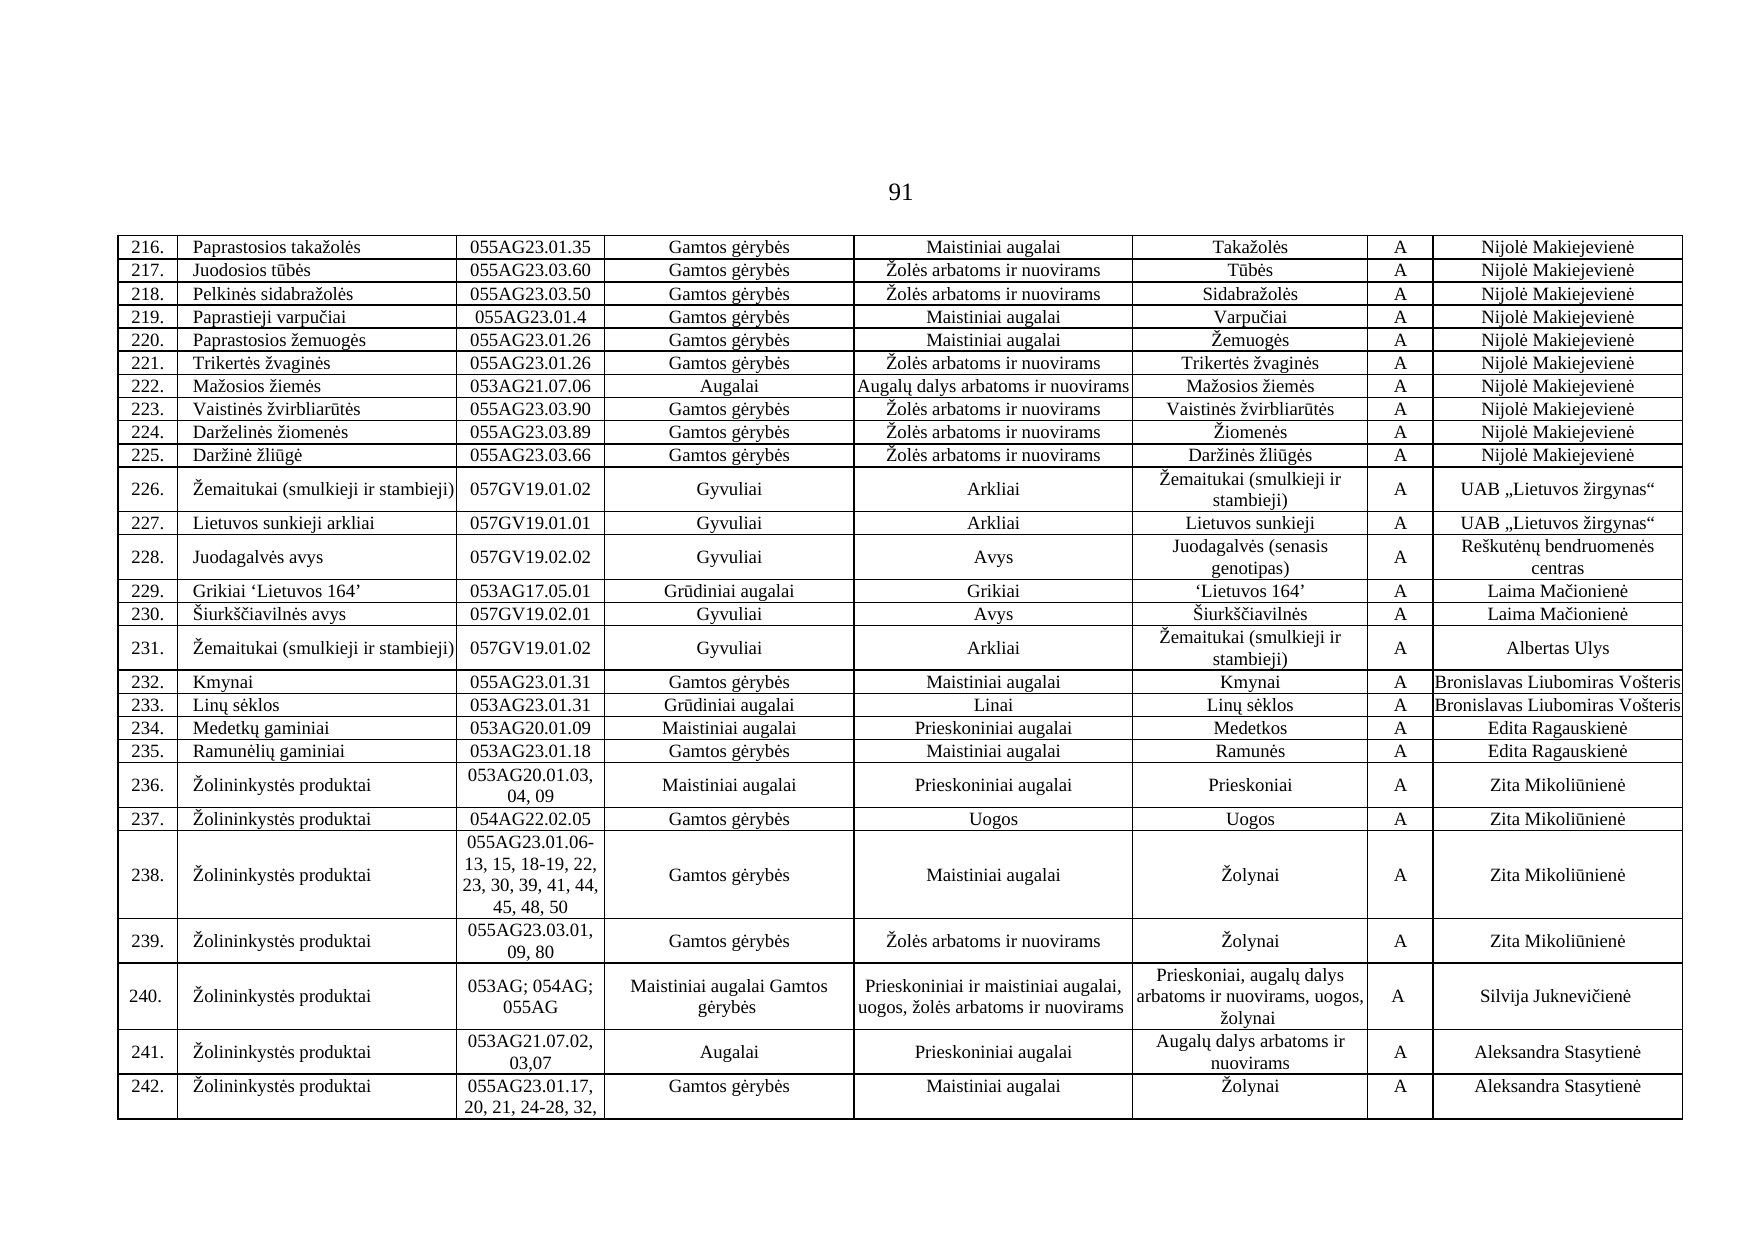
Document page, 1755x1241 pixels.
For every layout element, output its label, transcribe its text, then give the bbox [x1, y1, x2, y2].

table_cell Sidabražolės [1133, 283, 1367, 304]
table_cell 231. [119, 626, 177, 669]
table_cell ‘Lietuvos 164’ [1133, 580, 1367, 602]
table_cell Prieskoniai [1133, 763, 1367, 807]
table_cell Grikiai ‘Lietuvos 164’ [178, 580, 456, 602]
table_cell 053AG23.01.18 [457, 740, 604, 762]
table_cell Augalų dalys arbatoms ir nuovirams [855, 375, 1132, 397]
table_cell 057GV19.02.01 [457, 603, 604, 625]
table_cell Zita Mikoliūnienė [1434, 831, 1682, 917]
table_cell A [1368, 375, 1432, 397]
table_cell Medetkų gaminiai [178, 717, 456, 739]
table_cell 226. [119, 468, 177, 511]
table_cell Nijolė Makiejevienė [1434, 398, 1682, 420]
table_cell Gamtos gėrybės [605, 831, 853, 917]
table_cell Maistiniai augalai [855, 740, 1132, 762]
table_cell Avys [855, 535, 1132, 578]
table_cell A [1368, 671, 1432, 692]
table_cell Gamtos gėrybės [605, 1075, 853, 1118]
table_cell Gamtos gėrybės [605, 671, 853, 692]
table_cell Gamtos gėrybės [605, 740, 853, 762]
table_cell 053AG21.07.06 [457, 375, 604, 397]
table_cell A [1368, 580, 1432, 602]
table_cell Uogos [1133, 808, 1367, 830]
table_cell Kmynai [178, 671, 456, 692]
table_cell Juodosios tūbės [178, 260, 456, 281]
table_cell Arkliai [855, 512, 1132, 534]
table_cell 233. [119, 694, 177, 716]
table_cell Takažolės [1133, 236, 1367, 258]
table_cell UAB „Lietuvos žirgynas“ [1434, 512, 1682, 534]
table_cell 055AG23.03.90 [457, 398, 604, 420]
table_cell Linų sėklos [178, 694, 456, 716]
table_cell 222. [119, 375, 177, 397]
table_cell Prieskoniniai augalai [855, 763, 1132, 807]
table_cell A [1368, 763, 1432, 807]
table_cell Gyvuliai [605, 468, 853, 511]
table_cell Trikertės žvaginės [1133, 352, 1367, 373]
table_cell A [1368, 1030, 1432, 1073]
table_cell Žemuogės [1133, 329, 1367, 350]
table_cell Zita Mikoliūnienė [1434, 763, 1682, 807]
table_cell A [1368, 740, 1432, 762]
table_cell UAB „Lietuvos žirgynas“ [1434, 468, 1682, 511]
table_cell 241. [119, 1030, 177, 1073]
table_cell Žolės arbatoms ir nuovirams [855, 421, 1132, 443]
table_cell Šiurkščiavilnės avys [178, 603, 456, 625]
table_cell 055AG23.03.50 [457, 283, 604, 304]
table_cell Lietuvos sunkieji [1133, 512, 1367, 534]
table_cell Nijolė Makiejevienė [1434, 306, 1682, 327]
table_cell Žolynai [1133, 919, 1367, 962]
table_cell A [1368, 919, 1432, 962]
table_cell Nijolė Makiejevienė [1434, 445, 1682, 466]
table_cell Gyvuliai [605, 535, 853, 578]
table_cell Kmynai [1133, 671, 1367, 692]
table_cell 053AG; 054AG; 055AG [457, 964, 604, 1028]
table_cell Žolės arbatoms ir nuovirams [855, 260, 1132, 281]
table_cell 055AG23.01.31 [457, 671, 604, 692]
table_cell A [1368, 512, 1432, 534]
table_cell Žolės arbatoms ir nuovirams [855, 919, 1132, 962]
table_cell Ramunės [1133, 740, 1367, 762]
table_cell Nijolė Makiejevienė [1434, 236, 1682, 258]
table_cell Maistiniai augalai [855, 1075, 1132, 1118]
table_cell Paprastosios žemuogės [178, 329, 456, 350]
table_cell Žolės arbatoms ir nuovirams [855, 445, 1132, 466]
table_cell Nijolė Makiejevienė [1434, 421, 1682, 443]
table_cell Arkliai [855, 468, 1132, 511]
table_cell 055AG23.03.01, 09, 80 [457, 919, 604, 962]
table_cell 236. [119, 763, 177, 807]
table_cell 224. [119, 421, 177, 443]
table_cell Reškutėnų bendruomenės centras [1434, 535, 1682, 578]
table_cell 053AG17.05.01 [457, 580, 604, 602]
table_cell Gamtos gėrybės [605, 260, 853, 281]
table_cell A [1368, 421, 1432, 443]
table_cell 057GV19.02.02 [457, 535, 604, 578]
table_cell Gyvuliai [605, 626, 853, 669]
table_cell Avys [855, 603, 1132, 625]
table_cell Žemaitukai (smulkieji ir stambieji) [1133, 626, 1367, 669]
table_cell Augalai [605, 1030, 853, 1073]
table_cell 053AG20.01.03, 04, 09 [457, 763, 604, 807]
table_cell 053AG20.01.09 [457, 717, 604, 739]
table_cell Linai [855, 694, 1132, 716]
table_cell Gamtos gėrybės [605, 236, 853, 258]
table_cell A [1368, 306, 1432, 327]
table_cell Žolininkystės produktai [178, 1030, 456, 1073]
table_cell Gamtos gėrybės [605, 283, 853, 304]
table_cell Gamtos gėrybės [605, 352, 853, 373]
table_cell Žolininkystės produktai [178, 919, 456, 962]
table_cell 242. [119, 1075, 177, 1118]
table_cell Mažosios žiemės [1133, 375, 1367, 397]
table_cell Laima Mačionienė [1434, 580, 1682, 602]
table_cell Maistiniai augalai [855, 236, 1132, 258]
table_cell 240. [119, 964, 177, 1028]
table_cell Maistiniai augalai Gamtos gėrybės [605, 964, 853, 1028]
table_cell 228. [119, 535, 177, 578]
table_cell 057GV19.01.02 [457, 468, 604, 511]
table_cell Tūbės [1133, 260, 1367, 281]
table_cell 235. [119, 740, 177, 762]
table_cell A [1368, 260, 1432, 281]
table_cell Nijolė Makiejevienė [1434, 283, 1682, 304]
table_cell Gamtos gėrybės [605, 398, 853, 420]
table_cell Aleksandra Stasytienė [1434, 1030, 1682, 1073]
table_cell Grikiai [855, 580, 1132, 602]
table_cell 225. [119, 445, 177, 466]
table_cell A [1368, 236, 1432, 258]
table_cell A [1368, 283, 1432, 304]
table_cell Gamtos gėrybės [605, 421, 853, 443]
table_cell Maistiniai augalai [605, 763, 853, 807]
table_cell Žolininkystės produktai [178, 1075, 456, 1118]
table_cell Augalų dalys arbatoms ir nuovirams [1133, 1030, 1367, 1073]
table_cell Trikertės žvaginės [178, 352, 456, 373]
table_cell A [1368, 626, 1432, 669]
table_cell Vaistinės žvirbliarūtės [1133, 398, 1367, 420]
table_cell 220. [119, 329, 177, 350]
table_cell Vaistinės žvirbliarūtės [178, 398, 456, 420]
table_cell Varpučiai [1133, 306, 1367, 327]
table_cell Gamtos gėrybės [605, 445, 853, 466]
table_cell 057GV19.01.02 [457, 626, 604, 669]
table_cell Maistiniai augalai [855, 306, 1132, 327]
table_cell 216. [119, 236, 177, 258]
table_cell 053AG23.01.31 [457, 694, 604, 716]
table_cell Zita Mikoliūnienė [1434, 808, 1682, 830]
table_cell Ramunėlių gaminiai [178, 740, 456, 762]
table_cell Šiurkščiavilnės [1133, 603, 1367, 625]
table_cell Gamtos gėrybės [605, 306, 853, 327]
table_cell 217. [119, 260, 177, 281]
table_cell A [1368, 831, 1432, 917]
table_cell A [1368, 964, 1432, 1028]
table_cell Prieskoniai, augalų dalys arbatoms ir nuovirams, uogos, žolynai [1133, 964, 1367, 1028]
table_cell Medetkos [1133, 717, 1367, 739]
table_cell 055AG23.01.26 [457, 352, 604, 373]
table_cell 219. [119, 306, 177, 327]
table_cell Gyvuliai [605, 603, 853, 625]
table_cell 055AG23.01.26 [457, 329, 604, 350]
table_cell Laima Mačionienė [1434, 603, 1682, 625]
table_cell A [1368, 468, 1432, 511]
table_cell 238. [119, 831, 177, 917]
table_cell Gyvuliai [605, 512, 853, 534]
table_cell Lietuvos sunkieji arkliai [178, 512, 456, 534]
table_cell Žolininkystės produktai [178, 808, 456, 830]
table_cell 237. [119, 808, 177, 830]
table_cell 234. [119, 717, 177, 739]
table_cell Juodagalvės avys [178, 535, 456, 578]
table_cell Žolininkystės produktai [178, 831, 456, 917]
table_cell Silvija Juknevičienė [1434, 964, 1682, 1028]
table_cell Prieskoniniai ir maistiniai augalai, uogos, žolės arbatoms ir nuovirams [855, 964, 1132, 1028]
table_cell Gamtos gėrybės [605, 329, 853, 350]
table_cell Žolės arbatoms ir nuovirams [855, 398, 1132, 420]
table_cell Daržinės žliūgės [1133, 445, 1367, 466]
table_cell Pelkinės sidabražolės [178, 283, 456, 304]
table_cell Nijolė Makiejevienė [1434, 329, 1682, 350]
table_cell Albertas Ulys [1434, 626, 1682, 669]
table_cell Prieskoniniai augalai [855, 717, 1132, 739]
table_cell Paprastosios takažolės [178, 236, 456, 258]
table_cell Maistiniai augalai [605, 717, 853, 739]
table_cell 227. [119, 512, 177, 534]
table_cell Gamtos gėrybės [605, 919, 853, 962]
table_cell Augalai [605, 375, 853, 397]
table_cell 054AG22.02.05 [457, 808, 604, 830]
table_cell Uogos [855, 808, 1132, 830]
table_cell 053AG21.07.02, 03,07 [457, 1030, 604, 1073]
table_cell Bronislavas Liubomiras Vošteris [1434, 694, 1682, 716]
table_cell Aleksandra Stasytienė [1434, 1075, 1682, 1118]
table_cell 055AG23.03.66 [457, 445, 604, 466]
table_cell 223. [119, 398, 177, 420]
table_cell Nijolė Makiejevienė [1434, 260, 1682, 281]
table_cell 055AG23.03.60 [457, 260, 604, 281]
table_cell A [1368, 717, 1432, 739]
table_cell Maistiniai augalai [855, 671, 1132, 692]
table_cell A [1368, 535, 1432, 578]
table_cell 229. [119, 580, 177, 602]
table_cell Žolininkystės produktai [178, 763, 456, 807]
table_cell Žemaitukai (smulkieji ir stambieji) [1133, 468, 1367, 511]
table_cell Grūdiniai augalai [605, 694, 853, 716]
table_cell Žemaitukai (smulkieji ir stambieji) [178, 468, 456, 511]
table_cell Žemaitukai (smulkieji ir stambieji) [178, 626, 456, 669]
table_cell 218. [119, 283, 177, 304]
table_cell Zita Mikoliūnienė [1434, 919, 1682, 962]
table_cell A [1368, 808, 1432, 830]
table_cell Linų sėklos [1133, 694, 1367, 716]
table_cell Žolynai [1133, 831, 1367, 917]
table_cell 230. [119, 603, 177, 625]
table_cell 055AG23.03.89 [457, 421, 604, 443]
table_cell Žiomenės [1133, 421, 1367, 443]
table_cell Gamtos gėrybės [605, 808, 853, 830]
table_cell Nijolė Makiejevienė [1434, 352, 1682, 373]
table_cell A [1368, 694, 1432, 716]
table_cell 232. [119, 671, 177, 692]
table_cell 055AG23.01.06-13, 15, 18-19, 22, 23, 30, 39, 41, 44, 45, 48, 50 [457, 831, 604, 917]
table_cell Mažosios žiemės [178, 375, 456, 397]
table_cell Edita Ragauskienė [1434, 740, 1682, 762]
table_cell 221. [119, 352, 177, 373]
table_cell A [1368, 398, 1432, 420]
table_cell Edita Ragauskienė [1434, 717, 1682, 739]
table_cell 055AG23.01.35 [457, 236, 604, 258]
table_cell Grūdiniai augalai [605, 580, 853, 602]
table_cell Maistiniai augalai [855, 329, 1132, 350]
table_cell Nijolė Makiejevienė [1434, 375, 1682, 397]
table_cell Daržinė žliūgė [178, 445, 456, 466]
table_cell A [1368, 329, 1432, 350]
table_cell Žolės arbatoms ir nuovirams [855, 352, 1132, 373]
table_cell Žolininkystės produktai [178, 964, 456, 1028]
table_cell 057GV19.01.01 [457, 512, 604, 534]
table_cell Bronislavas Liubomiras Vošteris [1434, 671, 1682, 692]
table_cell A [1368, 445, 1432, 466]
table_cell 055AG23.01.17, 20, 21, 24-28, 32, [457, 1075, 604, 1118]
table_cell Juodagalvės (senasis genotipas) [1133, 535, 1367, 578]
table_cell A [1368, 603, 1432, 625]
table_cell Žolės arbatoms ir nuovirams [855, 283, 1132, 304]
table_cell Žolynai [1133, 1075, 1367, 1118]
table_cell 055AG23.01.4 [457, 306, 604, 327]
table_cell Prieskoniniai augalai [855, 1030, 1132, 1073]
table_cell 239. [119, 919, 177, 962]
table_cell Darželinės žiomenės [178, 421, 456, 443]
table_cell Arkliai [855, 626, 1132, 669]
table_cell A [1368, 1075, 1432, 1118]
table_cell A [1368, 352, 1432, 373]
table_cell Maistiniai augalai [855, 831, 1132, 917]
table_cell Paprastieji varpučiai [178, 306, 456, 327]
